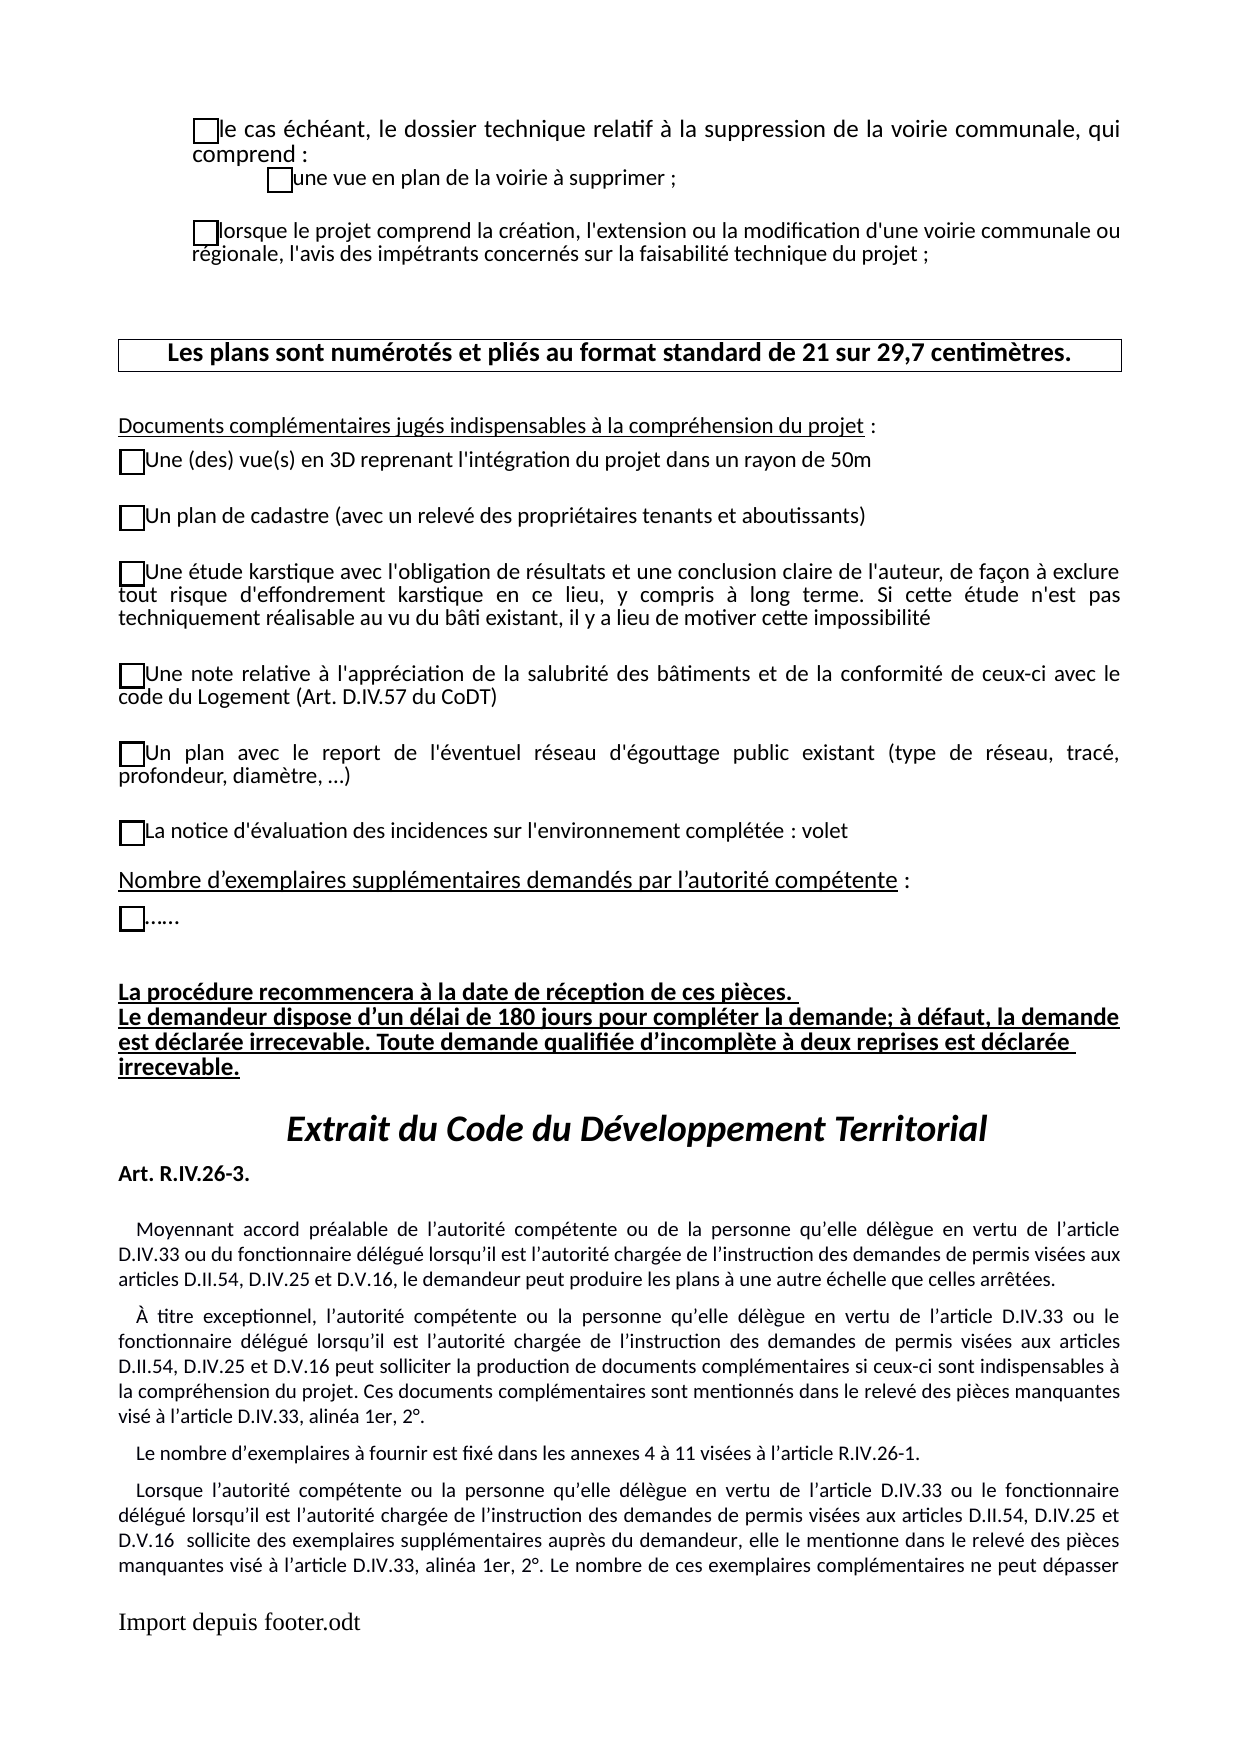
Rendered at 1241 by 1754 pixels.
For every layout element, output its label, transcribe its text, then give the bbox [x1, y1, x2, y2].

text le cas échéant, le dossier technique relatif à la suppression de la voirie communale, qui comprend : [118, 118, 1122, 168]
text La procédure recommencera à la date de réception de ces pièces. [118, 982, 1122, 1007]
text Le nombre d’exemplaires à fournir est fixé dans les annexes 4 à 11 visées à l’article R.IV.26-1. [118, 1445, 1122, 1466]
text une vue en plan de la voirie à supprimer ; [293, 168, 1122, 192]
text [192, 168, 266, 192]
text Nombre d’exemplaires supplémentaires demandés par l’autorité compétente : [118, 870, 1122, 895]
text Un plan de cadastre (avec un relevé des propriétaires tenants et aboutissants) [145, 506, 1122, 529]
text Les plans sont numérotés et pliés au format standard de 21 sur 29,7 centimètres. [119, 340, 1121, 371]
text Une note relative à l'appréciation de la salubrité des bâtiments et de la conformité de ceux-ci avec le code du Logement (Art. D.IV.57 du CoDT) [118, 664, 1122, 710]
text Moyennant accord préalable de l’autorité compétente ou de la personne qu’elle délègue en vertu de l’article D.IV.33 ou du fonctionnaire délégué lorsqu’il est l’autorité chargée de l’instruction des demandes de permis visées aux articles D.II.54, D.IV.25 et D.V.16, le demandeur peut produire les plans à une autre échelle que celles arrêtées. [118, 1221, 1122, 1292]
text Une (des) vue(s) en 3D reprenant l'intégration du projet dans un rayon de 50m [145, 450, 1122, 474]
text Extrait du Code du Développement Territorial [156, 1113, 1122, 1150]
text Documents complémentaires jugés indispensables à la compréhension du projet : [118, 417, 1122, 439]
text Le demandeur dispose d’un délai de 180 jours pour compléter la demande; à défaut, la demande est déclarée irrecevable. Toute demande qualifiée d’incomplète à deux reprises est déclarée irrecevable. [118, 1007, 1122, 1082]
text Un plan avec le report de l'éventuel réseau d'égouttage public existant (type de réseau, tracé, profondeur, diamètre, …) [118, 742, 1122, 789]
text Une étude karstique avec l'obligation de résultats et une conclusion claire de l'auteur, de façon à exclure tout risque d'effondrement karstique en ce lieu, y compris à long terme. Si cette étude n'est pas techniquement réalisable au vu du bâti existant, il y a lieu de motiver cette impossibilité [118, 562, 1122, 631]
text lorsque le projet comprend la création, l'extension ou la modification d'une voirie communale ou régionale, l'avis des impétrants concernés sur la faisabilité technique du projet ; [118, 221, 1122, 268]
text …… [145, 906, 1122, 931]
text Art. R.IV.26-3. [118, 1164, 1122, 1221]
text La notice d'évaluation des incidences sur l'environnement complétée : volet [145, 821, 1122, 845]
text À titre exceptionnel, l’autorité compétente ou la personne qu’elle délègue en vertu de l’article D.IV.33 ou le fonctionnaire délégué lorsqu’il est l’autorité chargée de l’instruction des demandes de permis visées aux articles D.II.54, D.IV.25 et D.V.16 peut solliciter la production de documents complémentaires si ceux-ci sont indispensables à la compréhension du projet. Ces documents complémentaires sont mentionnés dans le relevé des pièces manquantes visé à l’article D.IV.33, alinéa 1er, 2°. [118, 1308, 1122, 1429]
text Lorsque l’autorité compétente ou la personne qu’elle délègue en vertu de l’article D.IV.33 ou le fonctionnaire délégué lorsqu’il est l’autorité chargée de l’instruction des demandes de permis visées aux articles D.II.54, D.IV.25 et D.V.16 sollicite des exemplaires supplémentaires auprès du demandeur, elle le mentionne dans le relevé des pièces manquantes visé à l’article D.IV.33, alinéa 1er, 2°. Le nombre de ces exemplaires complémentaires ne peut dépasser [118, 1482, 1122, 1577]
